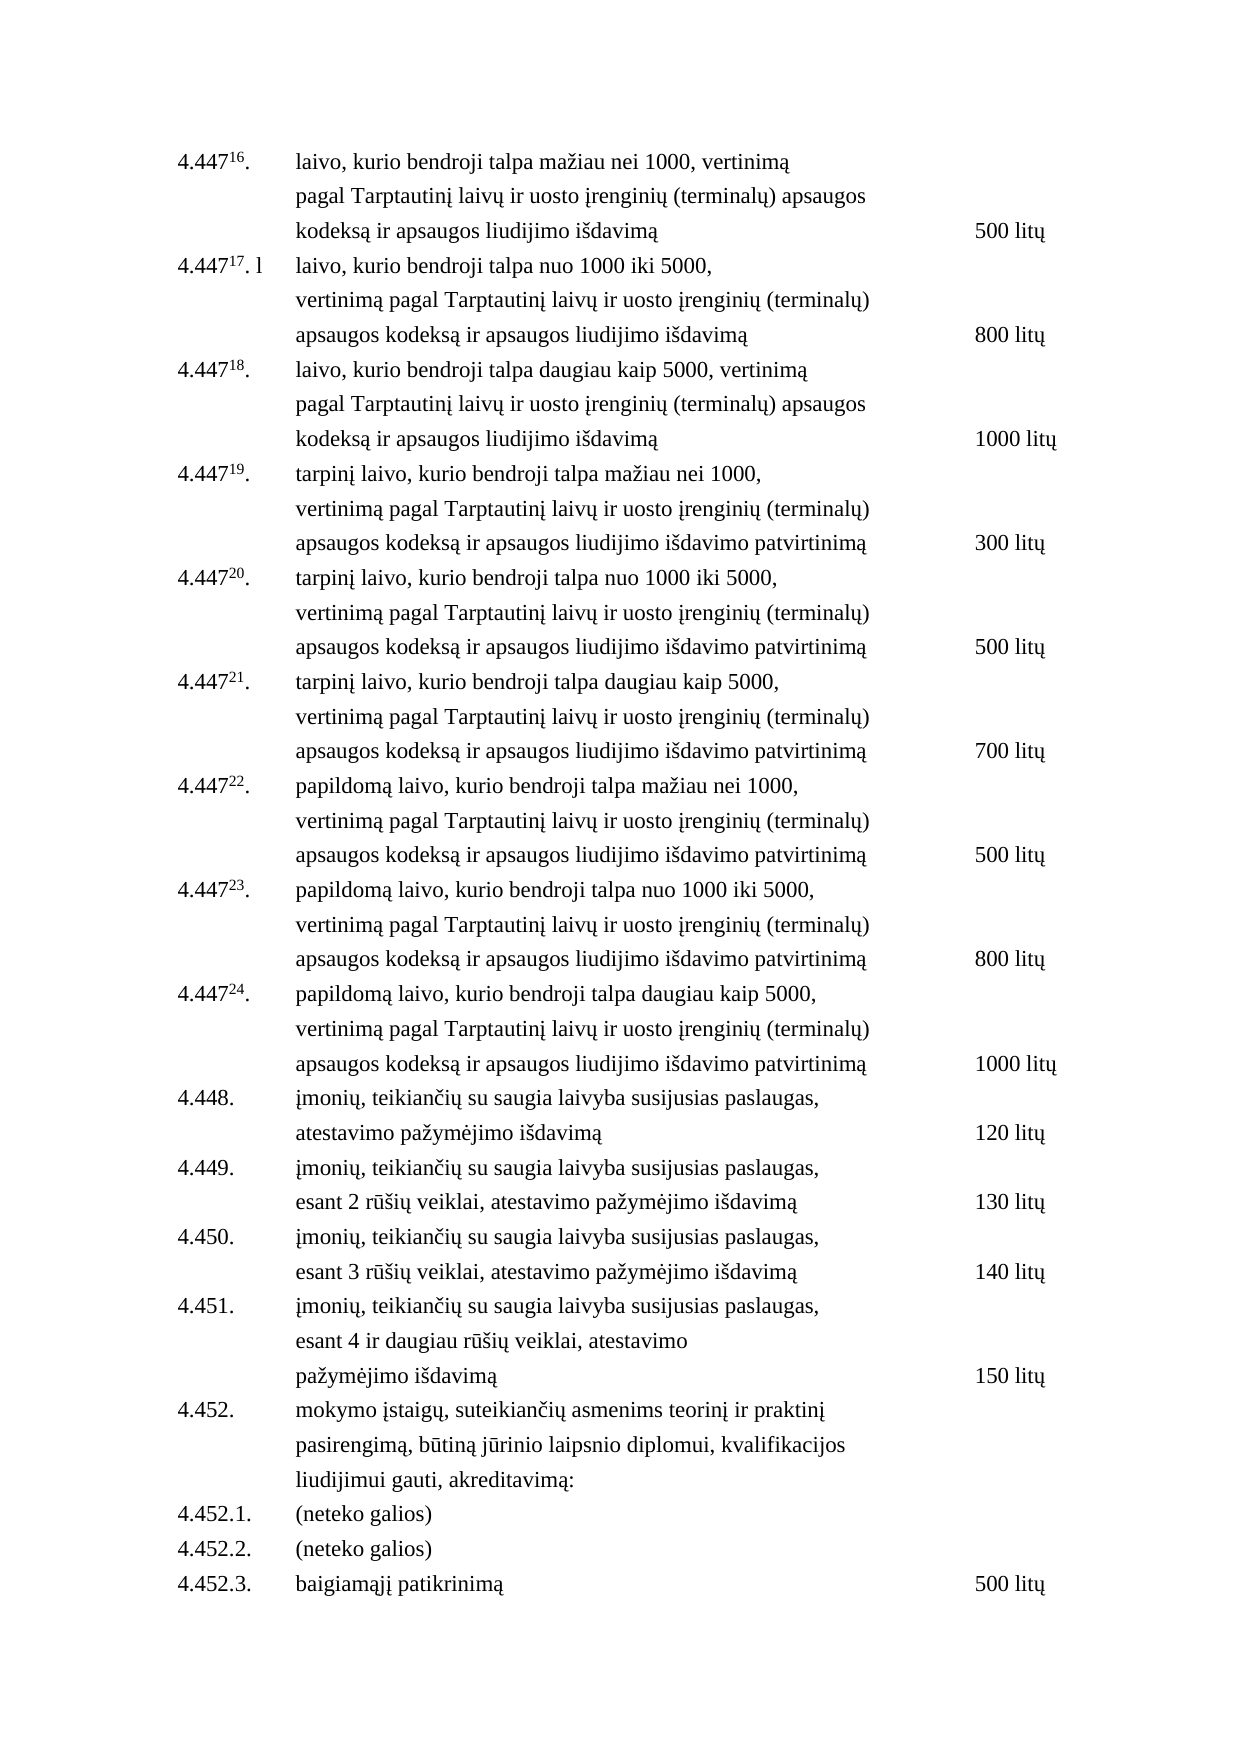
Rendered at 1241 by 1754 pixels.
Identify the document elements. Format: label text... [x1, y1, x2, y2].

text apsaugos kodeksą ir apsaugos liudijimo išdavimo patvirtinimą 700 litų [295, 737, 1122, 764]
text 4.452.1. (neteko galios) [177, 1501, 1122, 1527]
text 4.44719. tarpinį laivo, kurio bendroji talpa mažiau nei 1000, [177, 460, 1122, 486]
text esant 3 rūšių veiklai, atestavimo pažymėjimo išdavimą 140 litų [177, 1258, 1122, 1284]
text 4.44718. laivo, kurio bendroji talpa daugiau kaip 5000, vertinimą [177, 356, 1122, 382]
text vertinimą pagal Tarptautinį laivų ir uosto įrenginių (terminalų) [295, 494, 1122, 521]
text vertinimą pagal Tarptautinį laivų ir uosto įrenginių (terminalų) [295, 1015, 1122, 1041]
text 4.452.3. baigiamąjį patikrinimą 500 litų [177, 1570, 1122, 1596]
text esant 4 ir daugiau rūšių veiklai, atestavimo [177, 1327, 1122, 1353]
text liudijimui gauti, akreditavimą: [177, 1466, 1122, 1492]
text 4.44722. papildomą laivo, kurio bendroji talpa mažiau nei 1000, [177, 772, 1122, 798]
text vertinimą pagal Tarptautinį laivų ir uosto įrenginių (terminalų) [295, 807, 1122, 833]
text vertinimą pagal Tarptautinį laivų ir uosto įrenginių (terminalų) [295, 599, 1122, 625]
text esant 2 rūšių veiklai, atestavimo pažymėjimo išdavimą 130 litų [177, 1188, 1122, 1215]
text 4.451. įmonių, teikiančių su saugia laivyba susijusias paslaugas, [177, 1292, 1122, 1319]
text pagal Tarptautinį laivų ir uosto įrenginių (terminalų) apsaugos [295, 182, 1122, 209]
text 4.44723. papildomą laivo, kurio bendroji talpa nuo 1000 iki 5000, [177, 876, 1122, 902]
text atestavimo pažymėjimo išdavimą 120 litų [177, 1119, 1122, 1145]
text 4.44724. papildomą laivo, kurio bendroji talpa daugiau kaip 5000, [177, 980, 1122, 1007]
text 4.44716. laivo, kurio bendroji talpa mažiau nei 1000, vertinimą [177, 148, 1122, 174]
text kodeksą ir apsaugos liudijimo išdavimą 1000 litų [295, 425, 1122, 452]
text apsaugos kodeksą ir apsaugos liudijimo išdavimo patvirtinimą 800 litų [295, 946, 1122, 972]
text pasirengimą, būtiną jūrinio laipsnio diplomui, kvalifikacijos [177, 1431, 1122, 1457]
text pažymėjimo išdavimą 150 litų [177, 1362, 1122, 1388]
text pagal Tarptautinį laivų ir uosto įrenginių (terminalų) apsaugos [295, 391, 1122, 417]
text 4.452. mokymo įstaigų, suteikiančių asmenims teorinį ir praktinį [177, 1396, 1122, 1423]
text apsaugos kodeksą ir apsaugos liudijimo išdavimo patvirtinimą 500 litų [295, 633, 1122, 660]
text apsaugos kodeksą ir apsaugos liudijimo išdavimo patvirtinimą 1000 litų [295, 1049, 1122, 1076]
text 4.44721. tarpinį laivo, kurio bendroji talpa daugiau kaip 5000, [177, 668, 1122, 694]
text 4.448. įmonių, teikiančių su saugia laivyba susijusias paslaugas, [177, 1084, 1122, 1111]
text 4.450. įmonių, teikiančių su saugia laivyba susijusias paslaugas, [177, 1223, 1122, 1249]
text vertinimą pagal Tarptautinį laivų ir uosto įrenginių (terminalų) [295, 286, 1122, 313]
text kodeksą ir apsaugos liudijimo išdavimą 500 litų [295, 217, 1122, 243]
text apsaugos kodeksą ir apsaugos liudijimo išdavimo patvirtinimą 500 litų [295, 841, 1122, 868]
text 4.452.2. (neteko galios) [177, 1535, 1122, 1562]
text 4.44717. l laivo, kurio bendroji talpa nuo 1000 iki 5000, [177, 252, 1122, 278]
text 4.449. įmonių, teikiančių su saugia laivyba susijusias paslaugas, [177, 1154, 1122, 1180]
text 4.44720. tarpinį laivo, kurio bendroji talpa nuo 1000 iki 5000, [177, 564, 1122, 590]
text vertinimą pagal Tarptautinį laivų ir uosto įrenginių (terminalų) [295, 703, 1122, 729]
text apsaugos kodeksą ir apsaugos liudijimo išdavimą 800 litų [295, 321, 1122, 347]
text vertinimą pagal Tarptautinį laivų ir uosto įrenginių (terminalų) [295, 911, 1122, 937]
text apsaugos kodeksą ir apsaugos liudijimo išdavimo patvirtinimą 300 litų [295, 529, 1122, 556]
